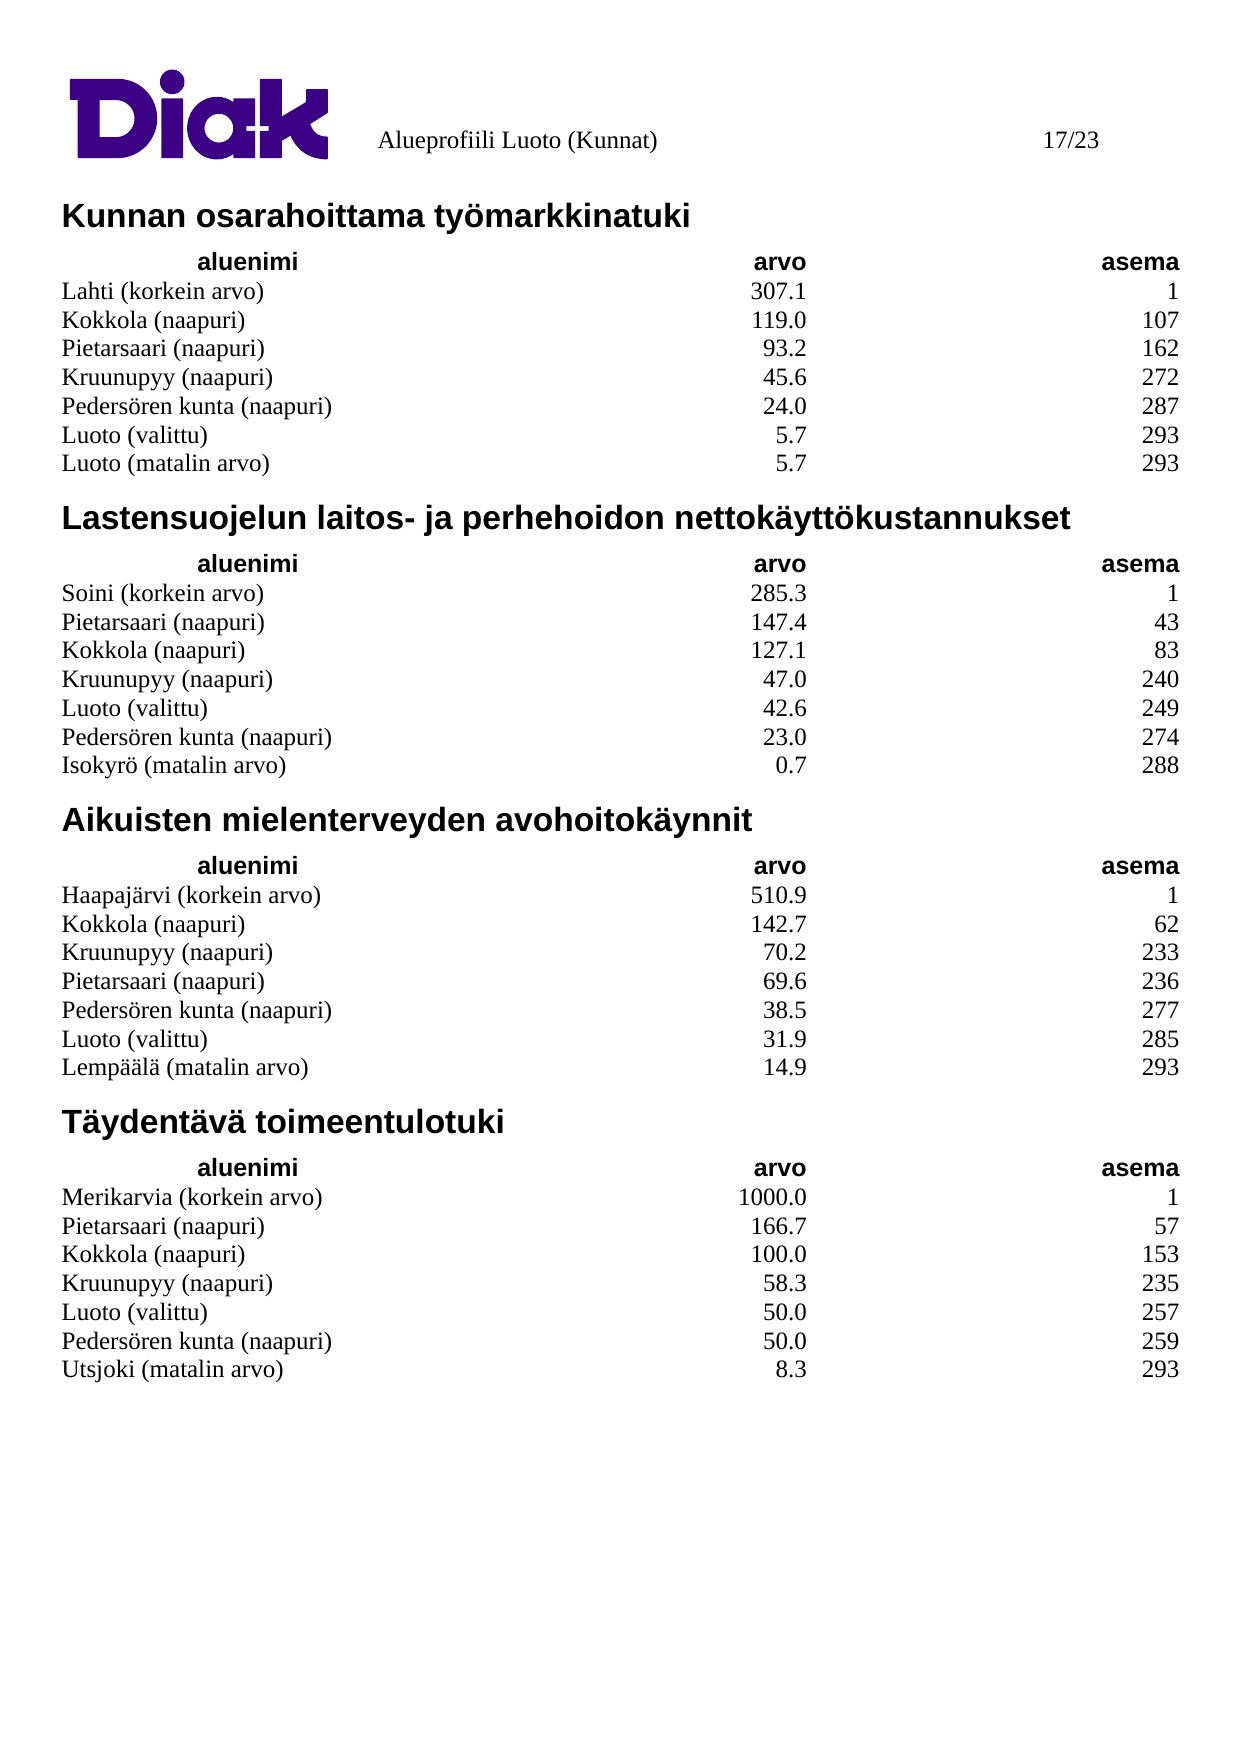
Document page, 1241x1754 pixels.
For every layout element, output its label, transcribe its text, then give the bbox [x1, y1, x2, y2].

table_cell 5.7 [434, 449, 806, 477]
table_cell 293 [806, 449, 1179, 477]
subtitle Kunnan osarahoittama työmarkkinatuki [61, 196, 1179, 235]
table_cell 45.6 [434, 362, 806, 391]
table_cell 277 [806, 995, 1179, 1024]
subtitle Aikuisten mielenterveyden avohoitokäynnit [61, 800, 1179, 839]
table_cell 1 [806, 578, 1179, 607]
table_cell 285 [806, 1024, 1179, 1052]
table_cell Pietarsaari (naapuri) [61, 966, 434, 995]
table_cell Kruunupyy (naapuri) [61, 938, 434, 966]
table_cell Luoto (valittu) [61, 420, 434, 448]
table_cell Pedersören kunta (naapuri) [61, 391, 434, 420]
table_header asema [806, 549, 1179, 578]
table_cell 257 [806, 1297, 1179, 1326]
table_header aluenimi [61, 549, 434, 578]
table_cell 293 [806, 1053, 1179, 1081]
table_cell Pietarsaari (naapuri) [61, 1211, 434, 1239]
table_cell Pietarsaari (naapuri) [61, 334, 434, 362]
table_header arvo [434, 247, 806, 276]
table_cell 240 [806, 664, 1179, 693]
table_cell 1 [806, 276, 1179, 305]
table_cell Luoto (valittu) [61, 1024, 434, 1052]
table_header asema [806, 247, 1179, 276]
table_cell 31.9 [434, 1024, 806, 1052]
table_cell 147.4 [434, 607, 806, 636]
table_cell 1 [806, 880, 1179, 909]
table_cell 70.2 [434, 938, 806, 966]
table_cell 249 [806, 693, 1179, 722]
subtitle Täydentävä toimeentulotuki [61, 1102, 1179, 1141]
table_cell 119.0 [434, 305, 806, 333]
table_cell 43 [806, 607, 1179, 636]
table_cell 287 [806, 391, 1179, 420]
table_cell 93.2 [434, 334, 806, 362]
table_cell Pietarsaari (naapuri) [61, 607, 434, 636]
table_cell 23.0 [434, 722, 806, 751]
table_cell Kruunupyy (naapuri) [61, 1268, 434, 1297]
table_cell 107 [806, 305, 1179, 333]
table_cell Kruunupyy (naapuri) [61, 664, 434, 693]
table_cell 69.6 [434, 966, 806, 995]
table_cell 274 [806, 722, 1179, 751]
table_cell Luoto (valittu) [61, 1297, 434, 1326]
table_cell Lempäälä (matalin arvo) [61, 1053, 434, 1081]
table_cell Kokkola (naapuri) [61, 1240, 434, 1268]
table_cell 50.0 [434, 1297, 806, 1326]
table_cell 142.7 [434, 909, 806, 937]
table_cell Pedersören kunta (naapuri) [61, 722, 434, 751]
table_cell 288 [806, 751, 1179, 779]
table_header arvo [434, 549, 806, 578]
table_cell 62 [806, 909, 1179, 937]
table_cell 1 [806, 1182, 1179, 1211]
table_cell 233 [806, 938, 1179, 966]
table_header aluenimi [61, 247, 434, 276]
table_cell Kruunupyy (naapuri) [61, 362, 434, 391]
table_cell 8.3 [434, 1355, 806, 1383]
table_cell 293 [806, 1355, 1179, 1383]
table_cell 153 [806, 1240, 1179, 1268]
table_cell 1000.0 [434, 1182, 806, 1211]
table_cell 236 [806, 966, 1179, 995]
table_cell 50.0 [434, 1326, 806, 1354]
table_cell Kokkola (naapuri) [61, 636, 434, 664]
table_header arvo [434, 851, 806, 880]
table_header asema [806, 851, 1179, 880]
table_cell Pedersören kunta (naapuri) [61, 995, 434, 1024]
table_header asema [806, 1153, 1179, 1182]
table_cell 166.7 [434, 1211, 806, 1239]
table_cell 100.0 [434, 1240, 806, 1268]
table_cell 38.5 [434, 995, 806, 1024]
table_cell 47.0 [434, 664, 806, 693]
table_cell 510.9 [434, 880, 806, 909]
table_cell Luoto (valittu) [61, 693, 434, 722]
table_cell 285.3 [434, 578, 806, 607]
table_cell 235 [806, 1268, 1179, 1297]
table_cell 272 [806, 362, 1179, 391]
table_cell Haapajärvi (korkein arvo) [61, 880, 434, 909]
table_cell 259 [806, 1326, 1179, 1354]
table_cell Kokkola (naapuri) [61, 909, 434, 937]
table_cell Kokkola (naapuri) [61, 305, 434, 333]
table_cell Isokyrö (matalin arvo) [61, 751, 434, 779]
table_header arvo [434, 1153, 806, 1182]
table_cell Luoto (matalin arvo) [61, 449, 434, 477]
table_cell Soini (korkein arvo) [61, 578, 434, 607]
table_header aluenimi [61, 851, 434, 880]
table_cell Merikarvia (korkein arvo) [61, 1182, 434, 1211]
table_cell Pedersören kunta (naapuri) [61, 1326, 434, 1354]
table_cell 5.7 [434, 420, 806, 448]
table_cell 42.6 [434, 693, 806, 722]
table_cell 58.3 [434, 1268, 806, 1297]
subtitle Lastensuojelun laitos- ja perhehoidon nettokäyttökustannukset [61, 498, 1179, 537]
table_cell 307.1 [434, 276, 806, 305]
table_cell 83 [806, 636, 1179, 664]
table_cell 0.7 [434, 751, 806, 779]
table_cell 24.0 [434, 391, 806, 420]
table_cell 57 [806, 1211, 1179, 1239]
table_cell 14.9 [434, 1053, 806, 1081]
table_cell 293 [806, 420, 1179, 448]
table_cell Lahti (korkein arvo) [61, 276, 434, 305]
table_cell 127.1 [434, 636, 806, 664]
table_header aluenimi [61, 1153, 434, 1182]
table_cell 162 [806, 334, 1179, 362]
table_cell Utsjoki (matalin arvo) [61, 1355, 434, 1383]
